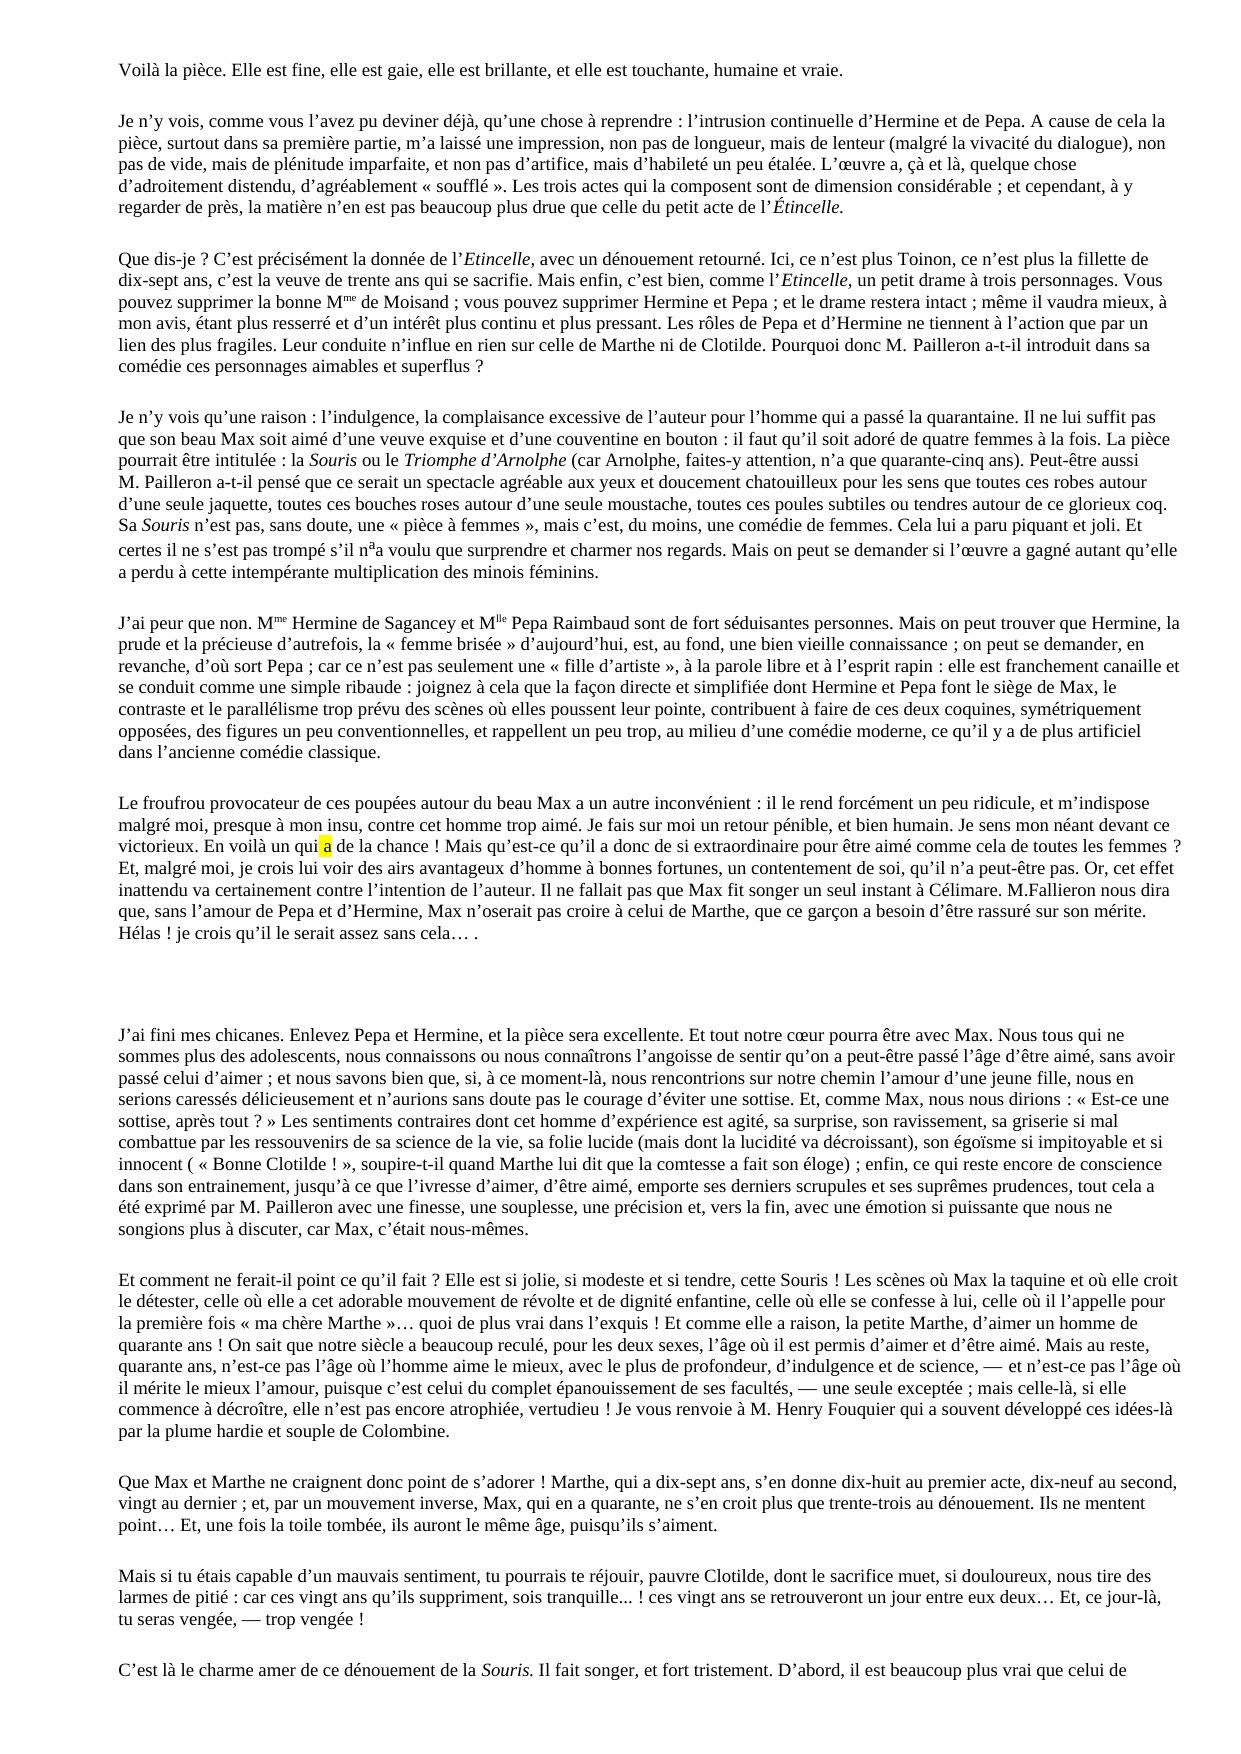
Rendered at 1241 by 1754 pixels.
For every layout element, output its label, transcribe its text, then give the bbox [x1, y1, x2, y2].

text J’ai peur que non. Mme Hermine de Sagancey et Mlle Pepa Raimbaud sont de fort séduisantes personnes. Mais on peut trouver que Hermine, la prude et la précieuse d’autrefois, la « femme brisée » d’aujourd’hui, est, au fond, une bien vieille connaissance ; on peut se demander, en revanche, d’où sort Pepa ; car ce n’est pas seulement une « fille d’artiste », à la parole libre et à l’esprit rapin : elle est franchement canaille et se conduit comme une simple ribaude : joignez à cela que la façon directe et simplifiée dont Hermine et Pepa font le siège de Max, le contraste et le parallélisme trop prévu des scènes où elles poussent leur pointe, contribuent à faire de ces deux coquines, symétriquement opposées, des figures un peu conventionnelles, et rappellent un peu trop, au milieu d’une comédie moderne, ce qu’il y a de plus artificiel dans l’ancienne comédie classique. [118, 612, 1181, 763]
text Que dis-je ? C’est précisément la donnée de l’Etincelle, avec un dénouement retourné. Ici, ce n’est plus Toinon, ce n’est plus la fillette de dix-sept ans, c’est la veuve de trente ans qui se sacrifie. Mais enfin, c’est bien, comme l’Etincelle, un petit drame à trois personnages. Vous pouvez supprimer la bonne Mme de Moisand ; vous pouvez supprimer Hermine et Pepa ; et le drame restera intact ; même il vaudra mieux, à mon avis, étant plus resserré et d’un intérêt plus continu et plus pressant. Les rôles de Pepa et d’Hermine ne tiennent à l’action que par un lien des plus fragiles. Leur conduite n’influe en rien sur celle de Marthe ni de Clotilde. Pourquoi donc M. Pailleron a-t-il introduit dans sa comédie ces personnages aimables et superflus ? [118, 247, 1181, 377]
text Je n’y vois, comme vous l’avez pu deviner déjà, qu’une chose à reprendre : l’intrusion continuelle d’Hermine et de Pepa. A cause de cela la pièce, surtout dans sa première partie, m’a laissé une impression, non pas de longueur, mais de lenteur (malgré la vivacité du dialogue), non pas de vide, mais de plénitude imparfaite, et non pas d’artifice, mais d’habileté un peu étalée. L’œuvre a, çà et là, quelque chose d’adroitement distendu, d’agréablement « soufflé ». Les trois actes qui la composent sont de dimension considérable ; et cependant, à y regarder de près, la matière n’en est pas beaucoup plus drue que celle du petit acte de l’Étincelle. [118, 110, 1181, 218]
text Et comment ne ferait-il point ce qu’il fait ? Elle est si jolie, si modeste et si tendre, cette Souris ! Les scènes où Max la taquine et où elle croit le détester, celle où elle a cet adorable mouvement de révolte et de dignité enfantine, celle où elle se confesse à lui, celle où il l’appelle pour la première fois « ma chère Marthe »… quoi de plus vrai dans l’exquis ! Et comme elle a raison, la petite Marthe, d’aimer un homme de quarante ans ! On sait que notre siècle a beaucoup reculé, pour les deux sexes, l’âge où il est permis d’aimer et d’être aimé. Mais au reste, quarante ans, n’est-ce pas l’âge où l’homme aime le mieux, avec le plus de profondeur, d’indulgence et de science, — et n’est-ce pas l’âge où il mérite le mieux l’amour, puisque c’est celui du complet épanouissement de ses facultés, — une seule exceptée ; mais celle-là, si elle commence à décroître, elle n’est pas encore atrophiée, vertudieu ! Je vous renvoie à M. Henry Fouquier qui a souvent développé ces idées-là par la plume hardie et souple de Colombine. [118, 1269, 1181, 1441]
text Voilà la pièce. Elle est fine, elle est gaie, elle est brillante, et elle est touchante, humaine et vraie. [118, 59, 1181, 81]
text Je n’y vois qu’une raison : l’indulgence, la complaisance excessive de l’auteur pour l’homme qui a passé la quarantaine. Il ne lui suffit pas que son beau Max soit aimé d’une veuve exquise et d’une couventine en bouton : il faut qu’il soit adoré de quatre femmes à la fois. La pièce pourrait être intitulée : la Souris ou le Triomphe d’Arnolphe (car Arnolphe, faites-y attention, n’a que quarante-cinq ans). Peut-être aussi M. Pailleron a-t-il pensé que ce serait un spectacle agréable aux yeux et doucement chatouilleux pour les sens que toutes ces robes autour d’une seule jaquette, toutes ces bouches roses autour d’une seule moustache, toutes ces poules subtiles ou tendres autour de ce glorieux coq. Sa Souris n’est pas, sans doute, une « pièce à femmes », mais c’est, du moins, une comédie de femmes. Cela lui a paru piquant et joli. Et certes il ne s’est pas trompé s’il naa voulu que surprendre et charmer nos regards. Mais on peut se demander si l’œuvre a gagné autant qu’elle a perdu à cette intempérante multiplication des minois féminins. [118, 406, 1181, 582]
text C’est là le charme amer de ce dénouement de la Souris. Il fait songer, et fort tristement. D’abord, il est beaucoup plus vrai que celui de [118, 1659, 1181, 1681]
text J’ai fini mes chicanes. Enlevez Pepa et Hermine, et la pièce sera excellente. Et tout notre cœur pourra être avec Max. Nous tous qui ne sommes plus des adolescents, nous connaissons ou nous connaîtrons l’angoisse de sentir qu’on a peut-être passé l’âge d’être aimé, sans avoir passé celui d’aimer ; et nous savons bien que, si, à ce moment-là, nous rencontrions sur notre chemin l’amour d’une jeune fille, nous en serions caressés délicieusement et n’aurions sans doute pas le courage d’éviter une sottise. Et, comme Max, nous nous dirions : « Est-ce une sottise, après tout ? » Les sentiments contraires dont cet homme d’expérience est agité, sa surprise, son ravissement, sa griserie si mal combattue par les ressouvenirs de sa science de la vie, sa folie lucide (mais dont la lucidité va décroissant), son égoïsme si impitoyable et si innocent ( « Bonne Clotilde ! », soupire-t-il quand Marthe lui dit que la comtesse a fait son éloge) ; enfin, ce qui reste encore de conscience dans son entrainement, jusqu’à ce que l’ivresse d’aimer, d’être aimé, emporte ses derniers scrupules et ses suprêmes prudences, tout cela a été exprimé par M. Pailleron avec une finesse, une souplesse, une précision et, vers la fin, avec une émotion si puissante que nous ne songions plus à discuter, car Max, c’était nous-mêmes. [118, 1024, 1181, 1239]
text Que Max et Marthe ne craignent donc point de s’adorer ! Marthe, qui a dix-sept ans, s’en donne dix-huit au premier acte, dix-neuf au second, vingt au dernier ; et, par un mouvement inverse, Max, qui en a quarante, ne s’en croit plus que trente-trois au dénouement. Ils ne mentent point… Et, une fois la toile tombée, ils auront le même âge, puisqu’ils s’aiment. [118, 1471, 1181, 1535]
text Le froufrou provocateur de ces poupées autour du beau Max a un autre inconvénient : il le rend forcément un peu ridicule, et m’indispose malgré moi, presque à mon insu, contre cet homme trop aimé. Je fais sur moi un retour pénible, et bien humain. Je sens mon néant devant ce victorieux. En voilà un qui a de la chance ! Mais qu’est-ce qu’il a donc de si extraordinaire pour être aimé comme cela de toutes les femmes ? Et, malgré moi, je crois lui voir des airs avantageux d’homme à bonnes fortunes, un contentement de soi, qu’il n’a peut-être pas. Or, cet effet inattendu va certainement contre l’intention de l’auteur. Il ne fallait pas que Max fit songer un seul instant à Célimare. M.Fallieron nous dira que, sans l’amour de Pepa et d’Hermine, Max n’oserait pas croire à celui de Marthe, que ce garçon a besoin d’être rassuré sur son mérite. Hélas ! je crois qu’il le serait assez sans cela… . [118, 792, 1181, 943]
text Mais si tu étais capable d’un mauvais sentiment, tu pourrais te réjouir, pauvre Clotilde, dont le sacrifice muet, si douloureux, nous tire des larmes de pitié : car ces vingt ans qu’ils suppriment, sois tranquille... ! ces vingt ans se retrouveront un jour entre eux deux… Et, ce jour-là, tu seras vengée, — trop vengée ! [118, 1565, 1181, 1629]
